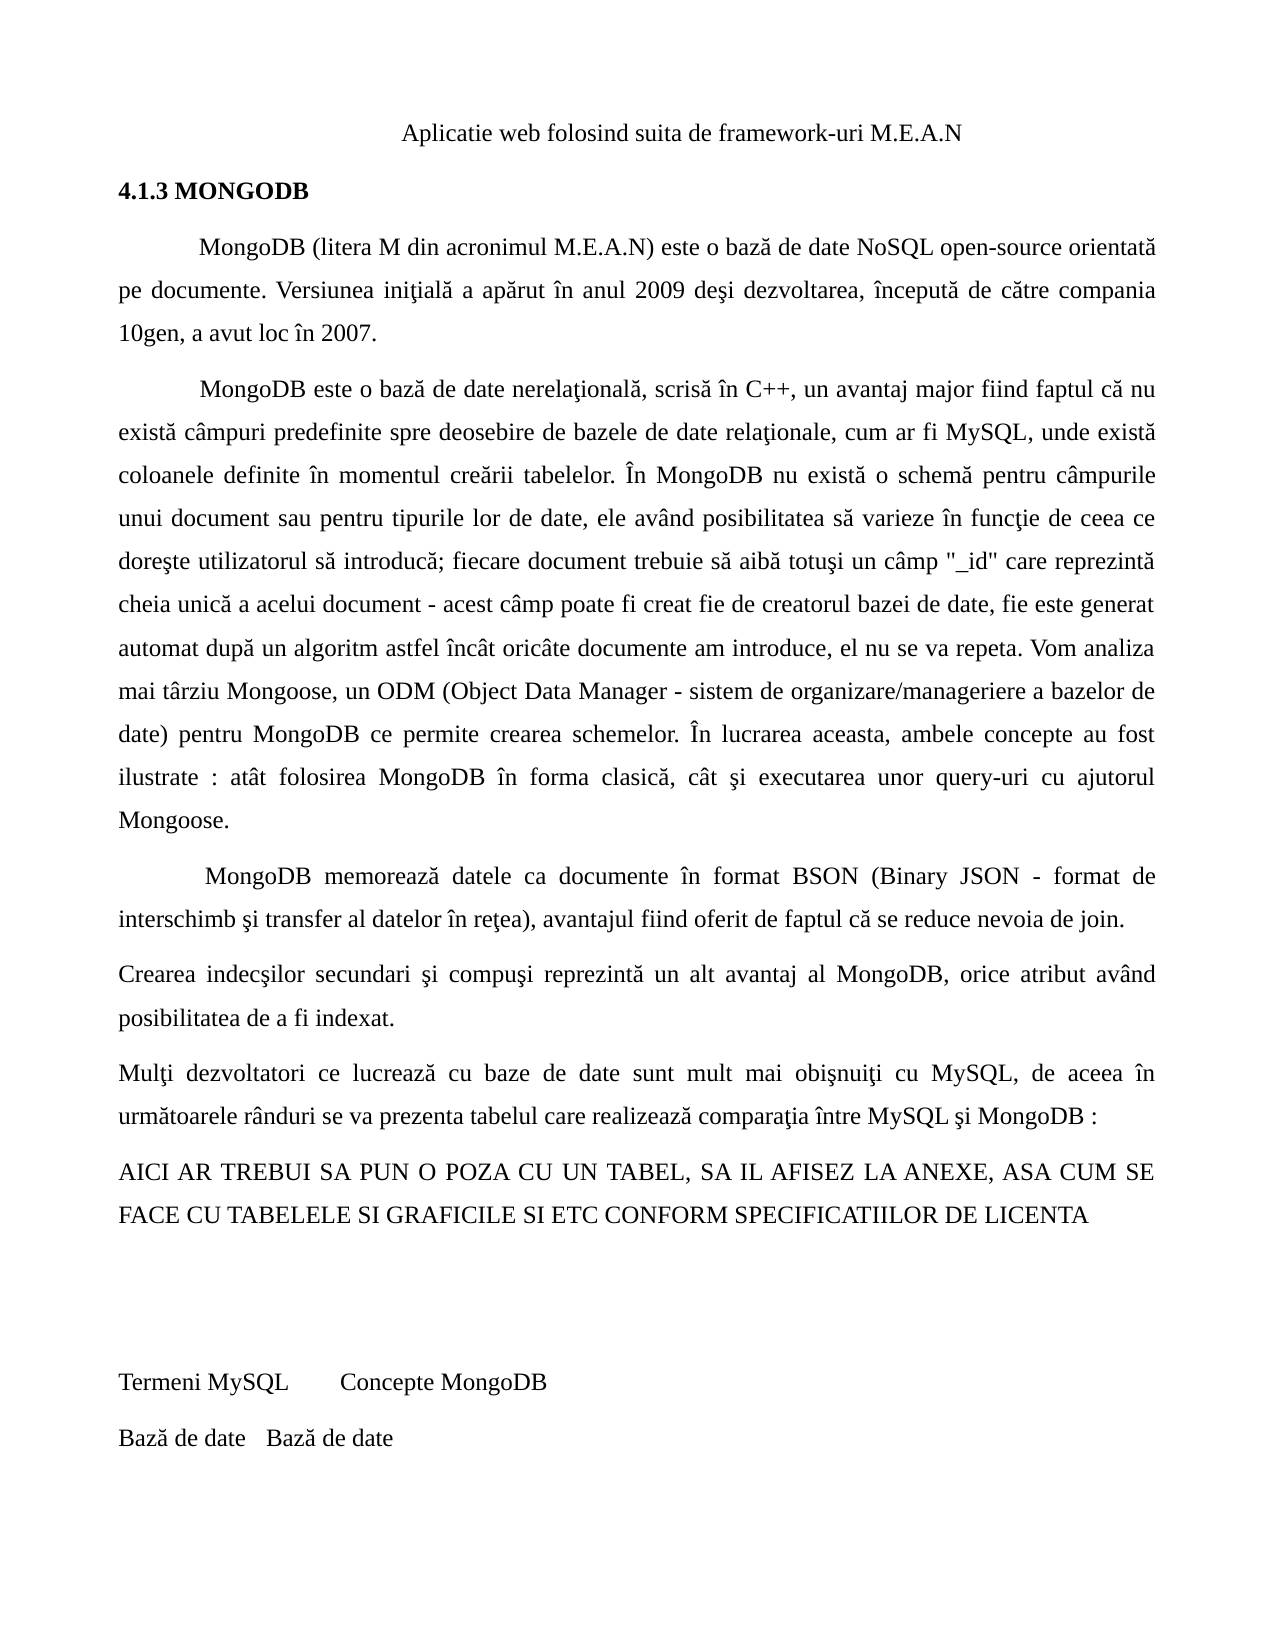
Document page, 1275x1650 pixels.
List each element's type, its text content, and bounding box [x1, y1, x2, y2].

text Termeni MySQL Concepte MongoDB [118, 1367, 1157, 1396]
text MongoDB memorează datele ca documente în format BSON (Binary JSON - format de interschimb şi transfer al datelor în reţea), avantajul fiind oferit de faptul că se reduce nevoia de join. [118, 861, 1157, 933]
text Crearea indecşilor secundari şi compuşi reprezintă un alt avantaj al MongoDB, orice atribut având posibilitatea de a fi indexat. [118, 959, 1157, 1031]
text AICI AR TREBUI SA PUN O POZA CU UN TABEL, SA IL AFISEZ LA ANEXE, ASA CUM SE FACE CU TABELELE SI GRAFICILE SI ETC CONFORM SPECIFICATIILOR DE LICENTA [118, 1157, 1157, 1229]
text MongoDB este o bază de date nerelaţională, scrisă în C++, un avantaj major fiind faptul că nu există câmpuri predefinite spre deosebire de bazele de date relaţionale, cum ar fi MySQL, unde există coloanele definite în momentul creării tabelelor. În MongoDB nu există o schemă pentru câmpurile unui document sau pentru tipurile lor de date, ele având posibilitatea să varieze în funcţie de ceea ce doreşte utilizatorul să introducă; fiecare document trebuie să aibă totuşi un câmp "_id" care reprezintă cheia unică a acelui document - acest câmp poate fi creat fie de creatorul bazei de date, fie este generat automat după un algoritm astfel încât oricâte documente am introduce, el nu se va repeta. Vom analiza mai târziu Mongoose, un ODM (Object Data Manager - sistem de organizare/manageriere a bazelor de date) pentru MongoDB ce permite crearea schemelor. În lucrarea aceasta, ambele concepte au fost ilustrate : atât folosirea MongoDB în forma clasică, cât şi executarea unor query-uri cu ajutorul Mongoose. [118, 374, 1157, 834]
text MongoDB (litera M din acronimul M.E.A.N) este o bază de date NoSQL open-source orientată pe documente. Versiunea iniţială a apărut în anul 2009 deşi dezvoltarea, începută de către compania 10gen, a avut loc în 2007. [118, 232, 1157, 347]
text Mulţi dezvoltatori ce lucrează cu baze de date sunt mult mai obişnuiţi cu MySQL, de aceea în următoarele rânduri se va prezenta tabelul care realizează comparaţia între MySQL şi MongoDB : [118, 1058, 1157, 1130]
text 4.1.3 MONGODB [118, 176, 1157, 205]
text Bază de date Bază de date [118, 1423, 1157, 1451]
